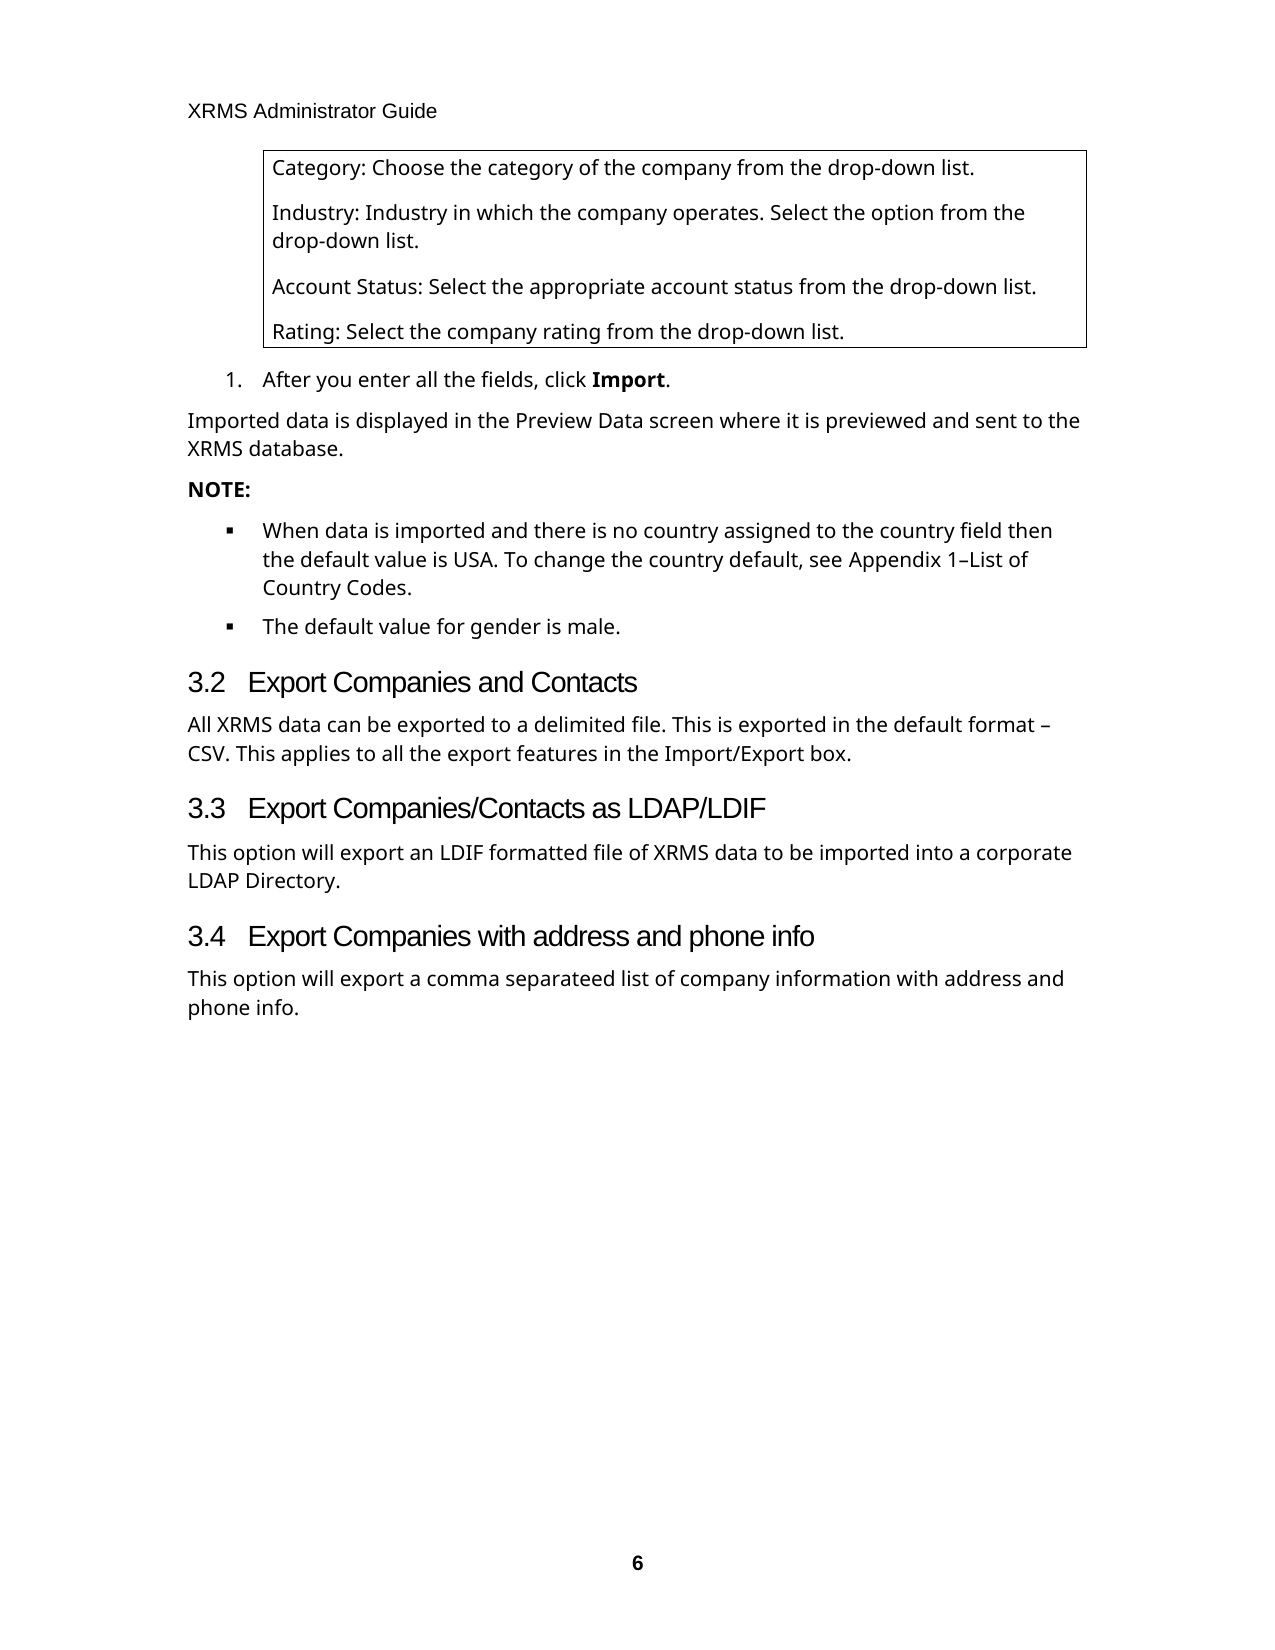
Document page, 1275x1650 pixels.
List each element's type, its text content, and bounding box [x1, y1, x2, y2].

list After you enter all the fields, click Import. [225, 365, 1087, 393]
subtitle Export Companies/Contacts as LDAP/LDIF [187, 792, 1087, 825]
text This option will export an LDIF formatted file of XRMS data to be imported into a corporate LDAP Directory. [187, 838, 1087, 894]
text This option will export a comma separateed list of company information with address and phone info. [187, 964, 1087, 1021]
text Imported data is displayed in the Preview Data screen where it is previewed and sent to the XRMS database. [187, 406, 1087, 463]
text All XRMS data can be exported to a delimited file. This is exported in the default format – CSV. This applies to all the export features in the Import/Export box. [187, 711, 1087, 767]
subtitle Export Companies with address and phone info [187, 919, 1087, 952]
list The default value for gender is male. [225, 612, 1087, 641]
list Rating: Select the company rating from the drop-down list. [264, 314, 1086, 347]
list Account Status: Select the appropriate account status from the drop-down list. [264, 269, 1086, 300]
list Category: Choose the category of the company from the drop-down list. [264, 151, 1086, 182]
list When data is imported and there is no country assigned to the country field then the default value is USA. To change the country default, see Appendix 1–List of Country Codes. [225, 516, 1087, 602]
subtitle Export Companies and Contacts [187, 666, 1087, 698]
list Industry: Industry in which the company operates. Select the option from the drop-down list. [264, 195, 1086, 255]
text NOTE: [187, 475, 1087, 504]
